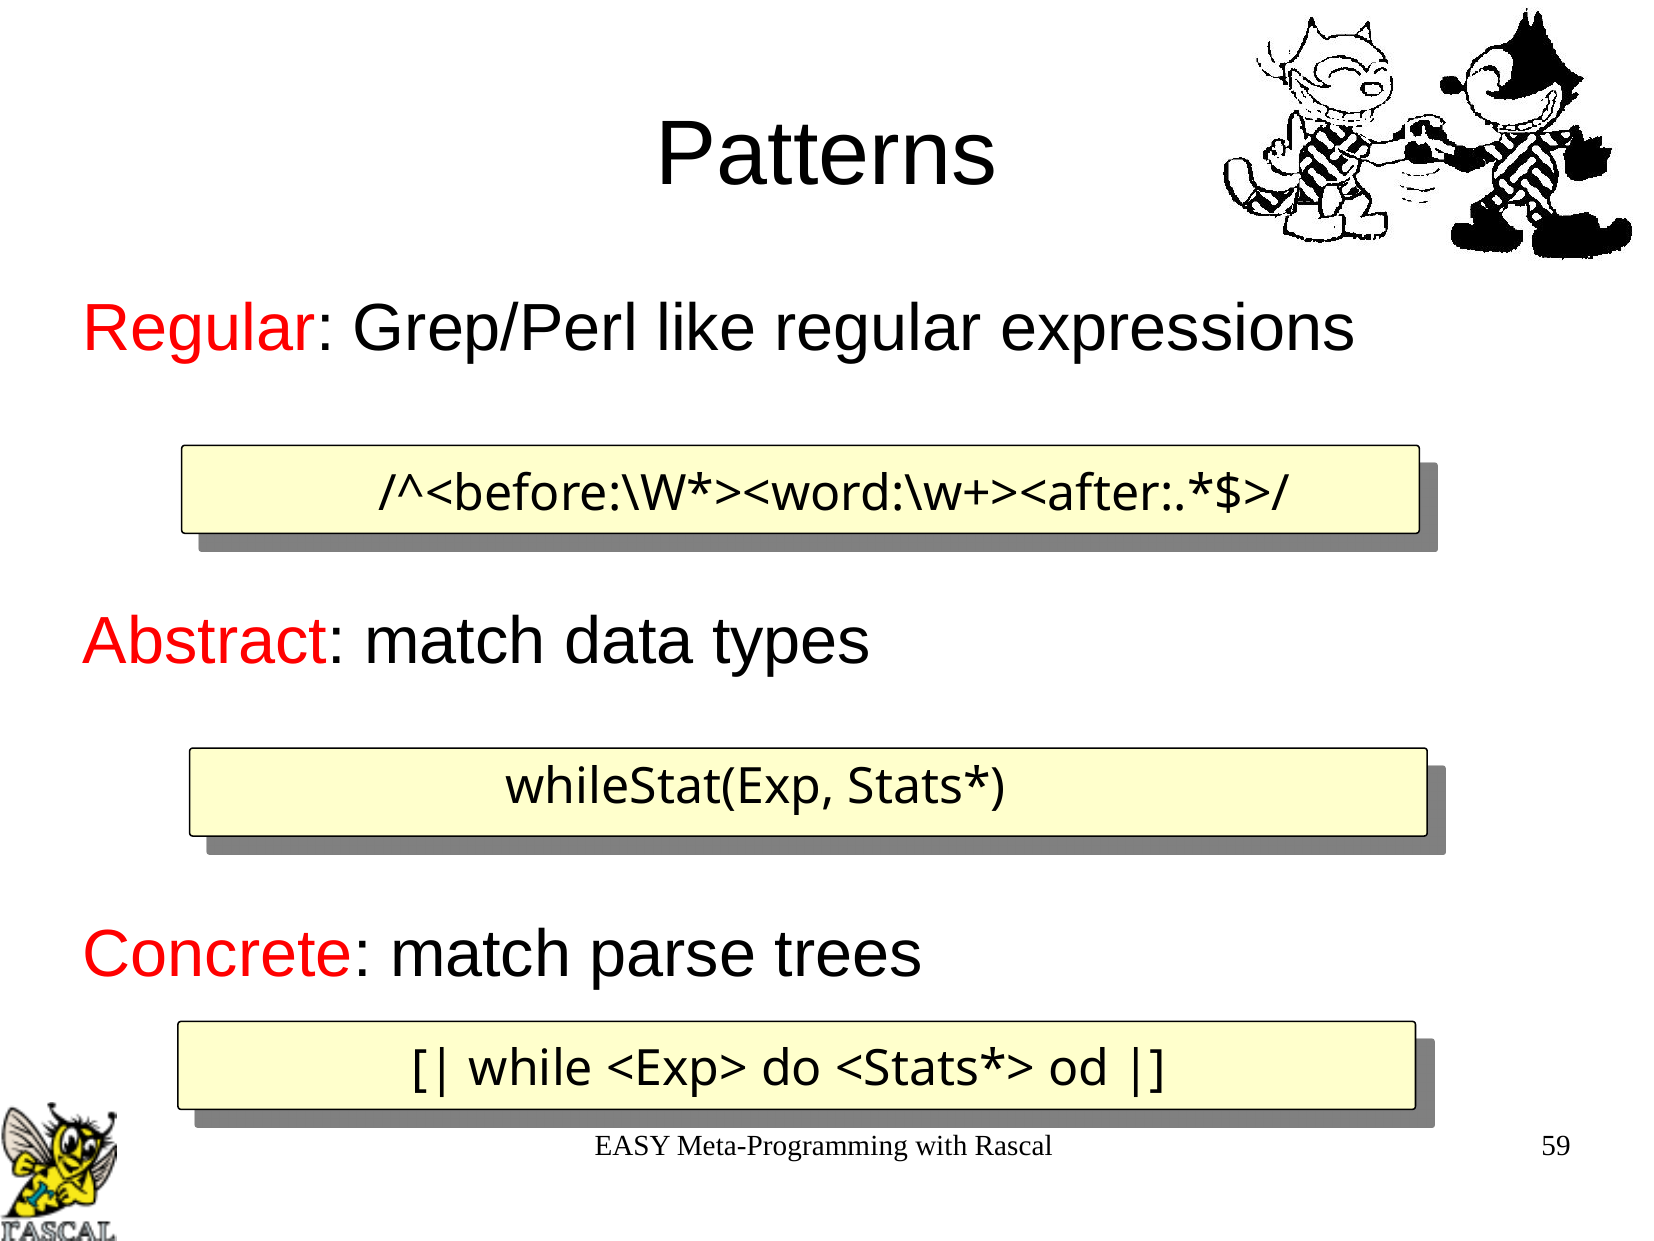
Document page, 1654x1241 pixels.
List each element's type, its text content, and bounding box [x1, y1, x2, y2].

text_box whileStat(Exp, Stats*) [490, 743, 1297, 828]
title Patterns [82, 49, 1214, 257]
text_box [181, 445, 1420, 534]
text_box [| while <Exp> do <Stats*> od |] [397, 1024, 1204, 1109]
list Regular: Grep/Perl like regular expressions Abstract: match data types Concrete: match parse trees [82, 290, 1571, 1109]
picture [0, 1102, 117, 1241]
text_box /^<before:\W*><word:\w+><after:.*$>/ [363, 449, 1298, 534]
text_box [189, 748, 1428, 837]
picture [1214, 7, 1642, 271]
text_box [177, 1021, 1416, 1110]
